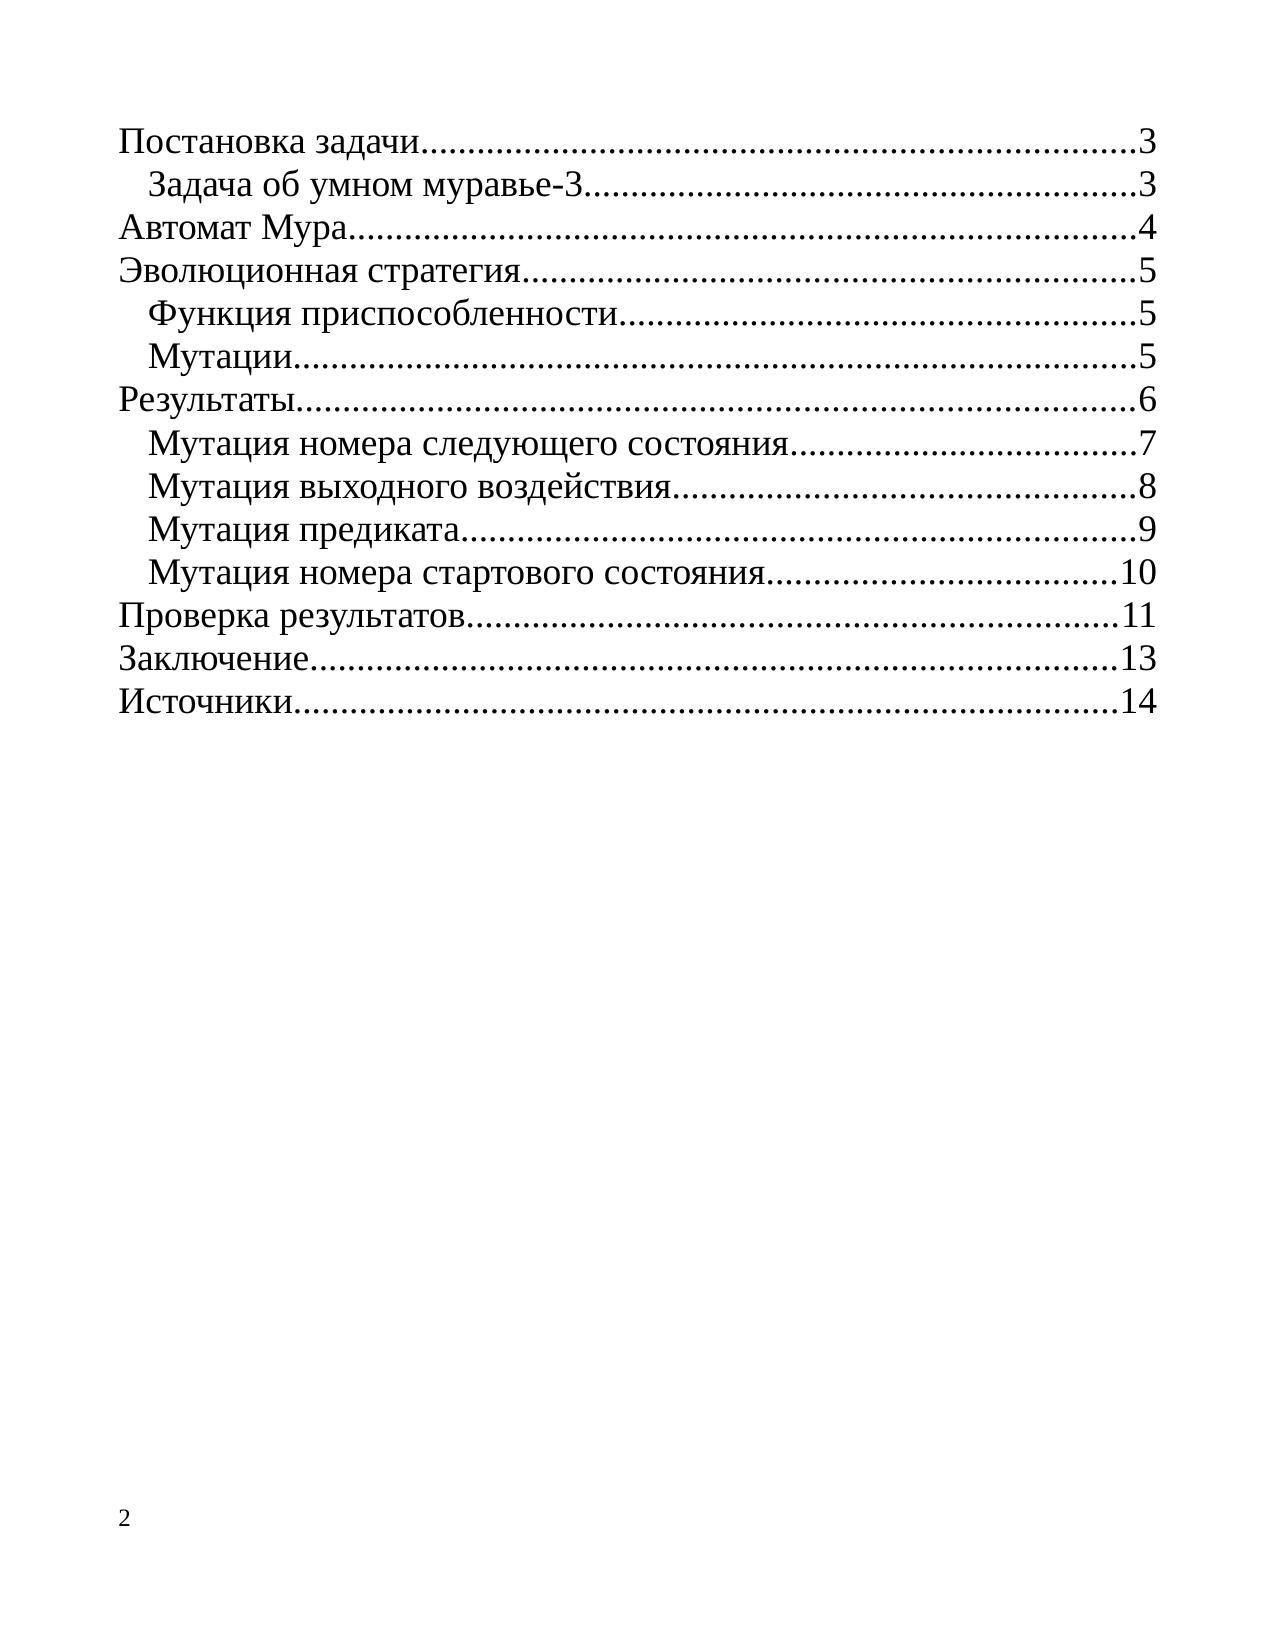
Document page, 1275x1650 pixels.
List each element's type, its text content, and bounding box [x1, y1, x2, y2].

text Источники 14 [118, 679, 1157, 722]
text Эволюционная стратегия 5 [118, 247, 1157, 291]
text Мутация предиката 9 [148, 506, 1157, 549]
text Мутация номера стартового состояния 10 [148, 549, 1157, 592]
text Постановка задачи 3 [118, 118, 1157, 161]
text Функция приспособленности 5 [148, 291, 1157, 334]
text Мутация номера следующего состояния 7 [148, 420, 1157, 463]
text Мутация выходного воздействия 8 [148, 463, 1157, 506]
text Проверка результатов 11 [118, 592, 1157, 636]
text Заключение 13 [118, 636, 1157, 679]
text Результаты 6 [118, 377, 1157, 420]
text Автомат Мура 4 [118, 204, 1157, 247]
text Задача об умном муравье-3 3 [148, 161, 1157, 204]
text Мутации 5 [148, 334, 1157, 377]
